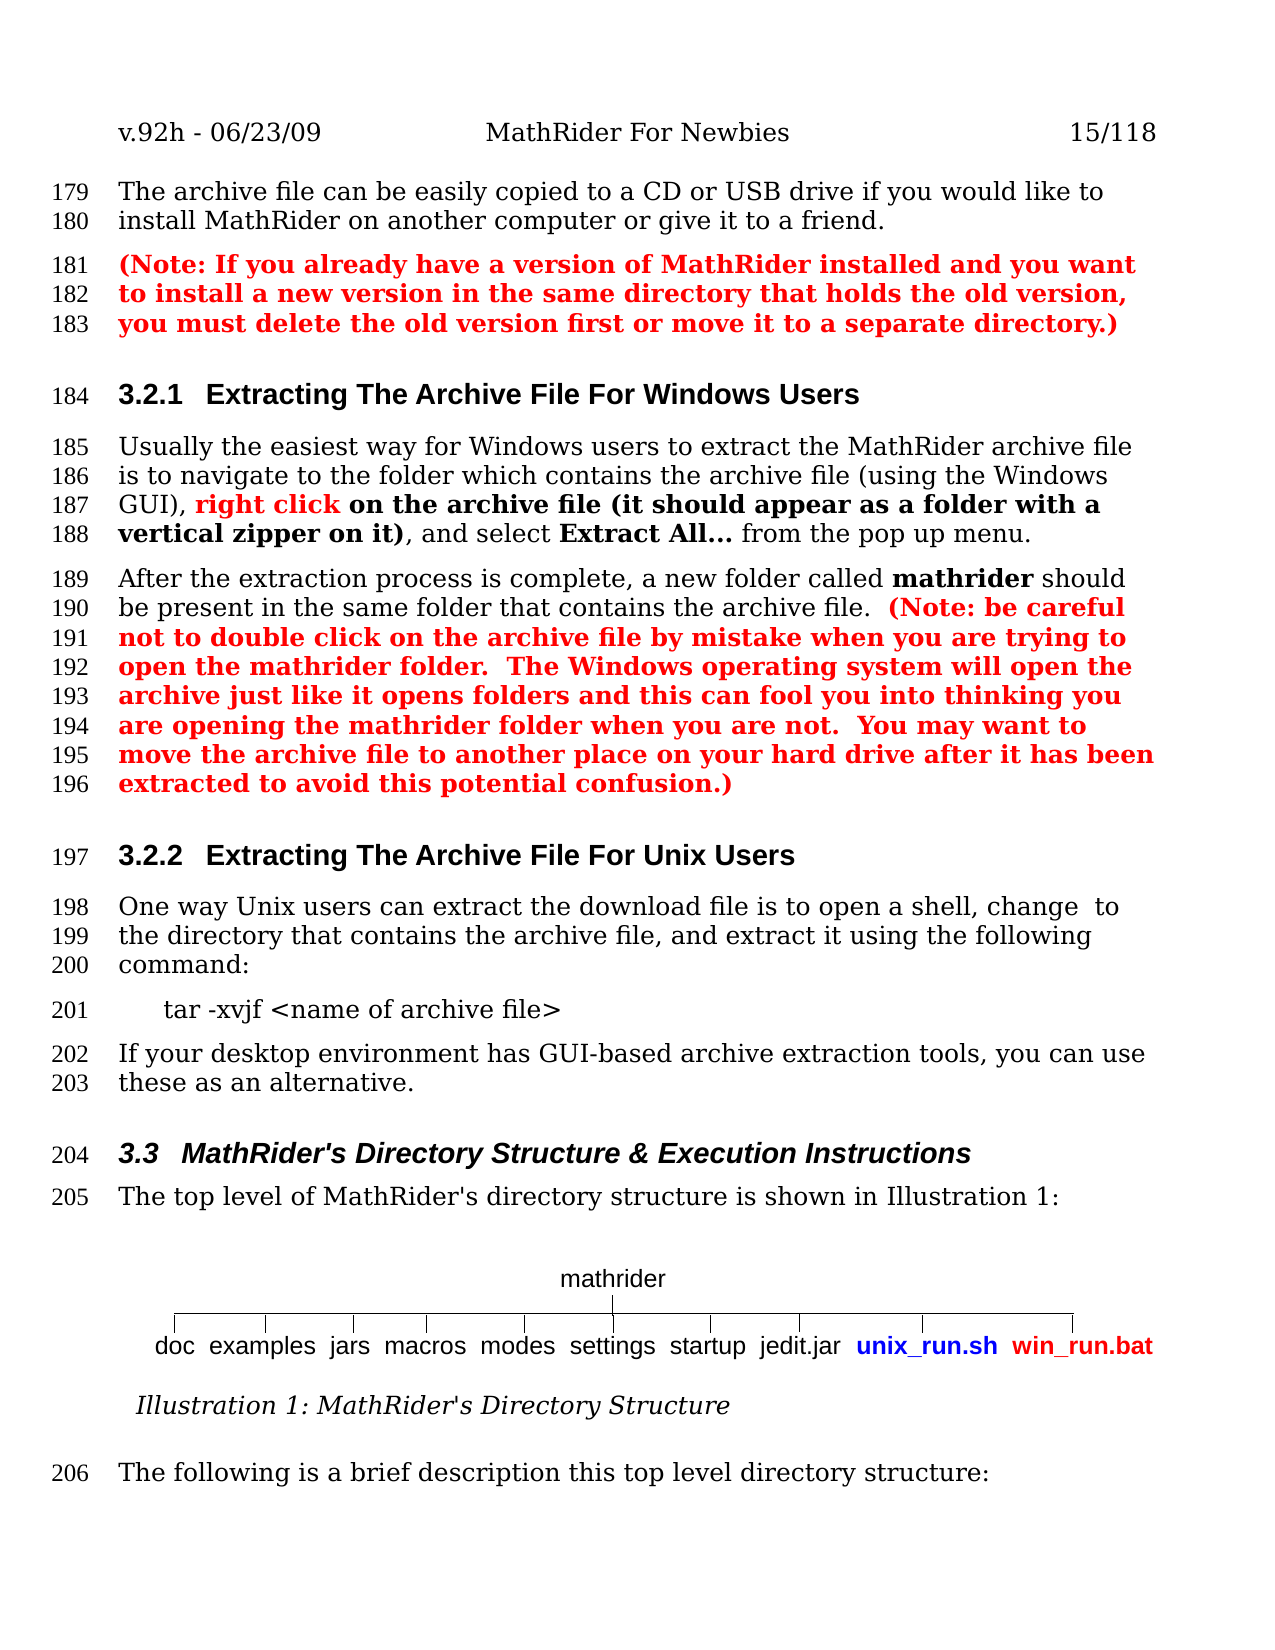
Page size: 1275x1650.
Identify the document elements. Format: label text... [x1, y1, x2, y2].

text If your desktop environment has GUI-based archive extraction tools, you can use these as an alternative. [118, 1039, 1157, 1097]
subtitle MathRider's Directory Structure & Execution Instructions [118, 1136, 1157, 1170]
subtitle Extracting The Archive File For Windows Users [118, 377, 1157, 411]
subtitle Extracting The Archive File For Unix Users [118, 838, 1157, 871]
text tar -xvjf <name of archive file> [163, 995, 1157, 1024]
text The top level of MathRider's directory structure is shown in Illustration 1: [118, 1182, 1157, 1211]
text Illustration 1: MathRider's Directory Structure [136, 1237, 1153, 1421]
text After the extraction process is complete, a new folder called mathrider should be present in the same folder that contains the archive file. (Note: be careful not to double click on the archive file by mistake when you are trying to open the mathrider folder. The Windows operating system will open the archive just like it opens folders and this can fool you into thinking you are opening the mathrider folder when you are not. You may want to move the archive file to another place on your hard drive after it has been extracted to avoid this potential confusion.) [118, 564, 1157, 799]
text One way Unix users can extract the download file is to open a shell, change to the directory that contains the archive file, and extract it using the following command: [118, 892, 1157, 980]
text Usually the easiest way for Windows users to extract the MathRider archive file is to navigate to the folder which contains the archive file (using the Windows GUI), right click on the archive file (it should appear as a folder with a vertical zipper on it), and select Extract All... from the pop up menu. [118, 432, 1157, 549]
text The following is a brief description this top level directory structure: [118, 1459, 1157, 1488]
text (Note: If you already have a version of MathRider installed and you want to install a new version in the same directory that holds the old version, you must delete the old version first or move it to a separate directory.) [118, 250, 1157, 338]
text The archive file can be easily copied to a CD or USB drive if you would like to install MathRider on another computer or give it to a friend. [118, 177, 1157, 235]
